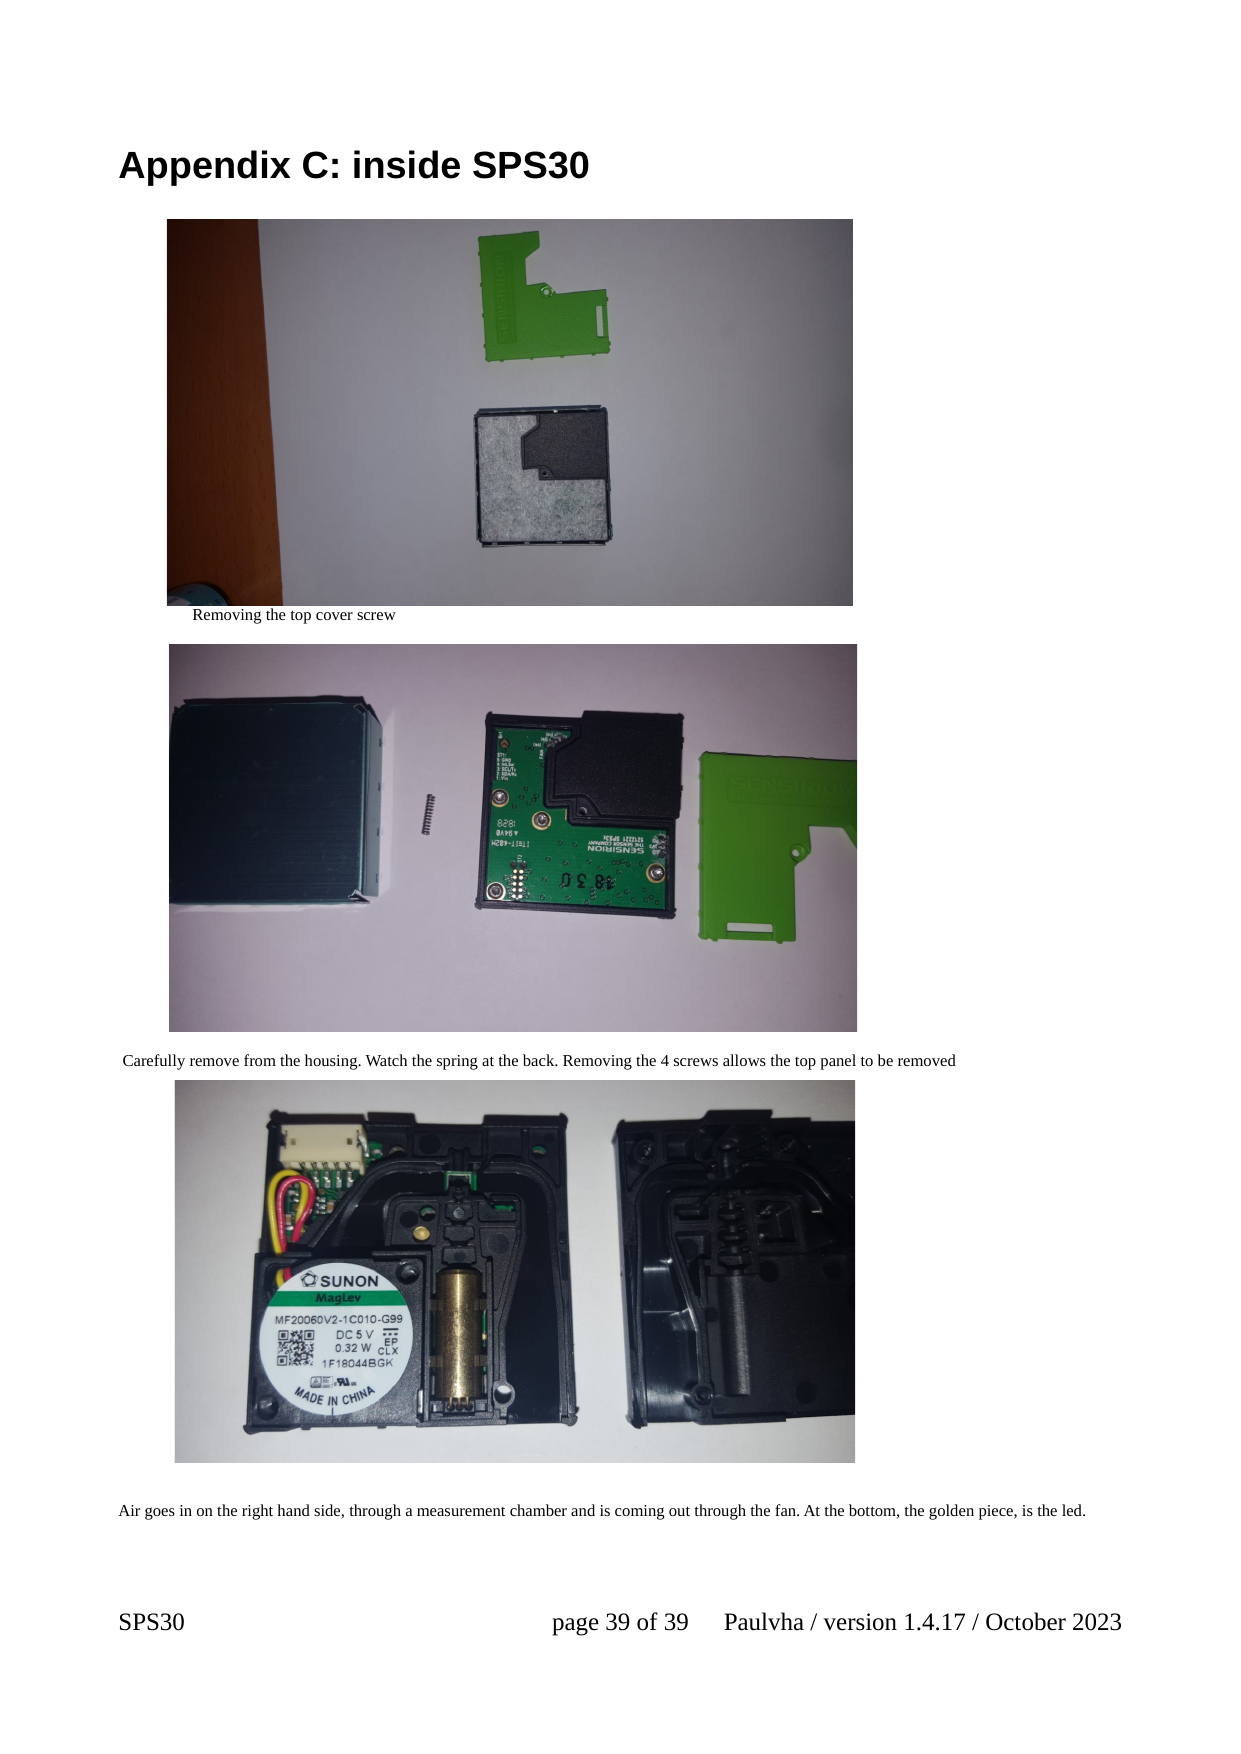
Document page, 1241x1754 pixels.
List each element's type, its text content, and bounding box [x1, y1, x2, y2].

text Carefully remove from the housing. Watch the spring at the back. Removing the 4 screws allows the top panel to be removed [118, 1050, 1122, 1069]
text Air goes in on the right hand side, through a measurement chamber and is coming out through the fan. At the bottom, the golden piece, is the led. [118, 1501, 1122, 1520]
picture [170, 644, 858, 1032]
subtitle Appendix C: inside SPS30 [118, 143, 1122, 187]
picture [176, 1080, 855, 1463]
picture [168, 219, 853, 606]
text Removing the top cover screw [118, 606, 1122, 624]
